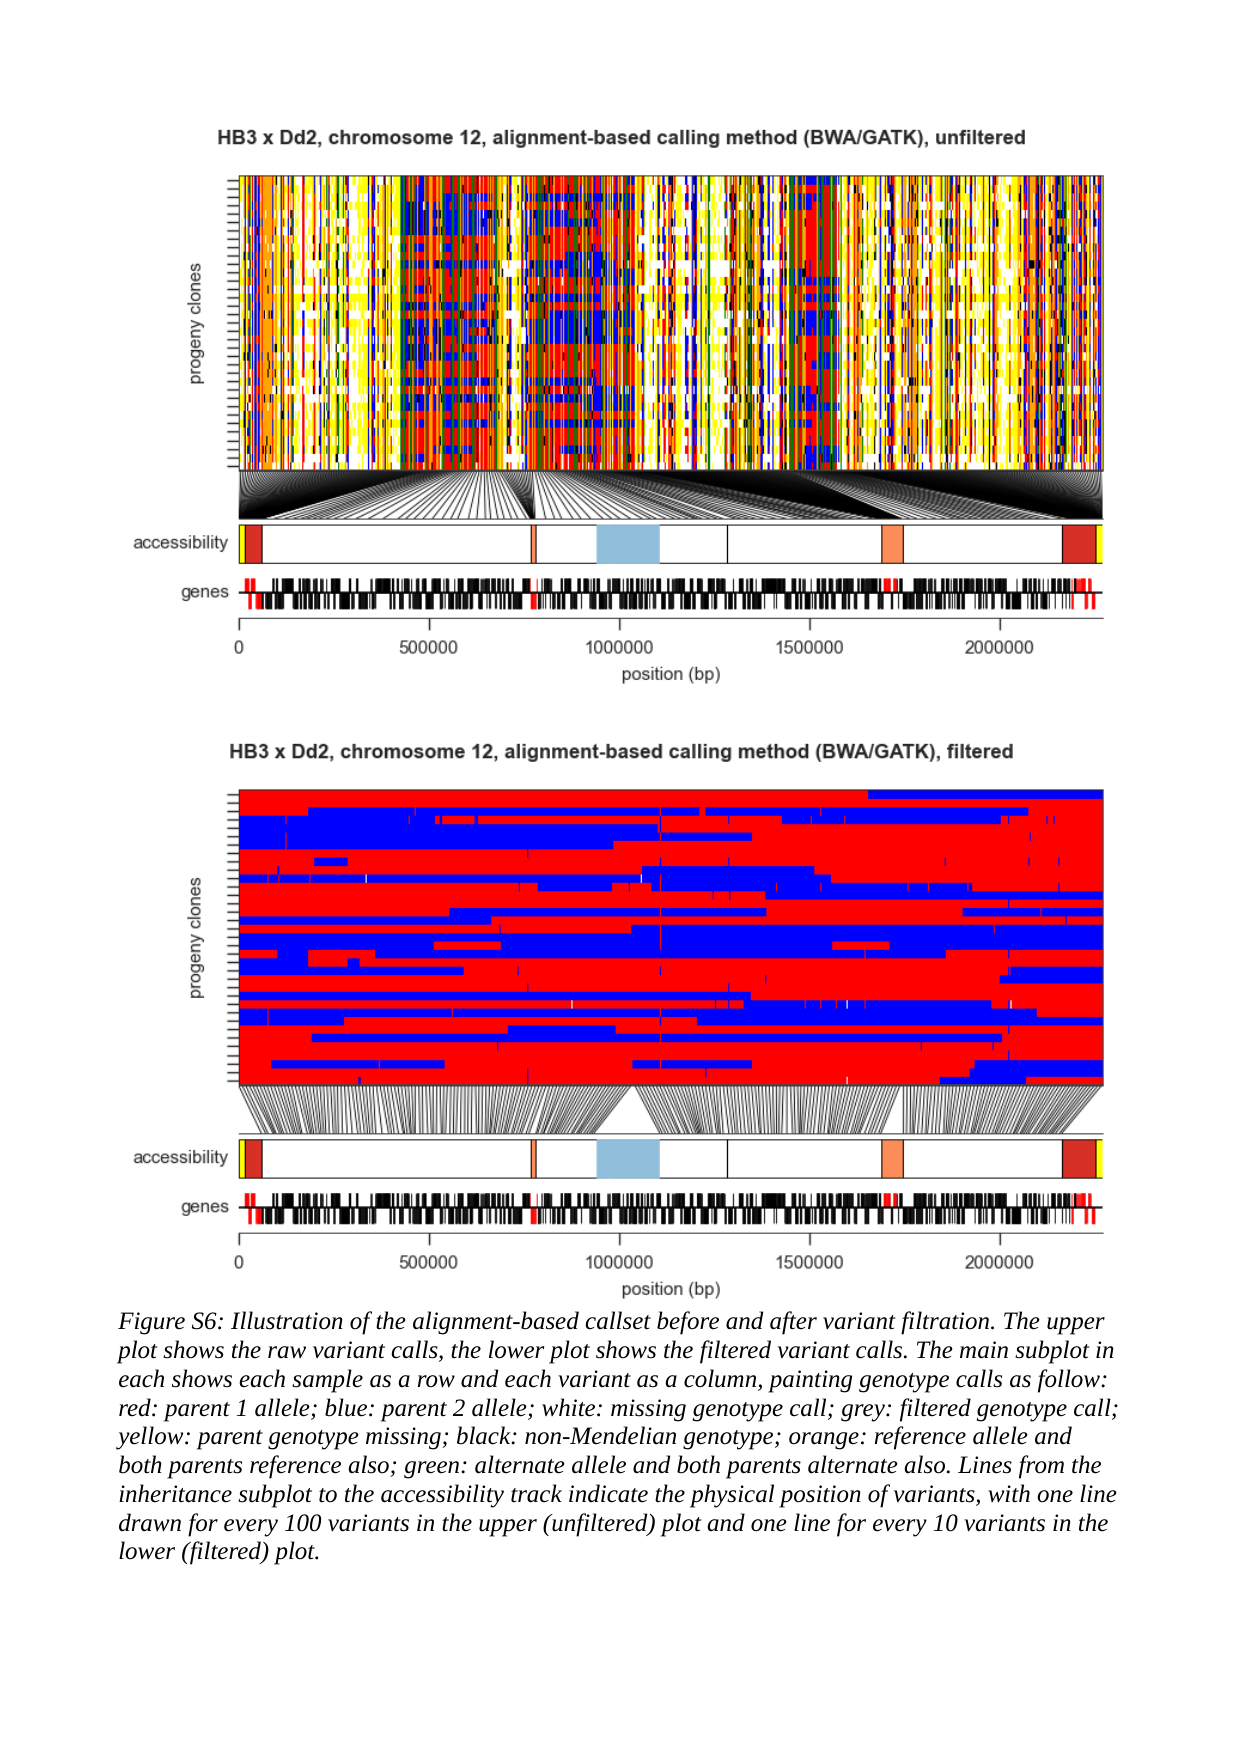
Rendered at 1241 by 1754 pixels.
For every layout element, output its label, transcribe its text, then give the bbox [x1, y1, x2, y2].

picture [118, 118, 1123, 692]
picture [118, 732, 1123, 1307]
text Figure S6: Illustration of the alignment-based callset before and after variant filtration. The upper plot shows the raw variant calls, the lower plot shows the filtered variant calls. The main subplot in each shows each sample as a row and each variant as a column, painting genotype calls as follow: red: parent 1 allele; blue: parent 2 allele; white: missing genotype call; grey: filtered genotype call; yellow: parent genotype missing; black: non-Mendelian genotype; orange: reference allele and both parents reference also; green: alternate allele and both parents alternate also. Lines from the inheritance subplot to the accessibility track indicate the physical position of variants, with one line drawn for every 100 variants in the upper (unfiltered) plot and one line for every 10 variants in the lower (filtered) plot. [118, 1307, 1122, 1565]
